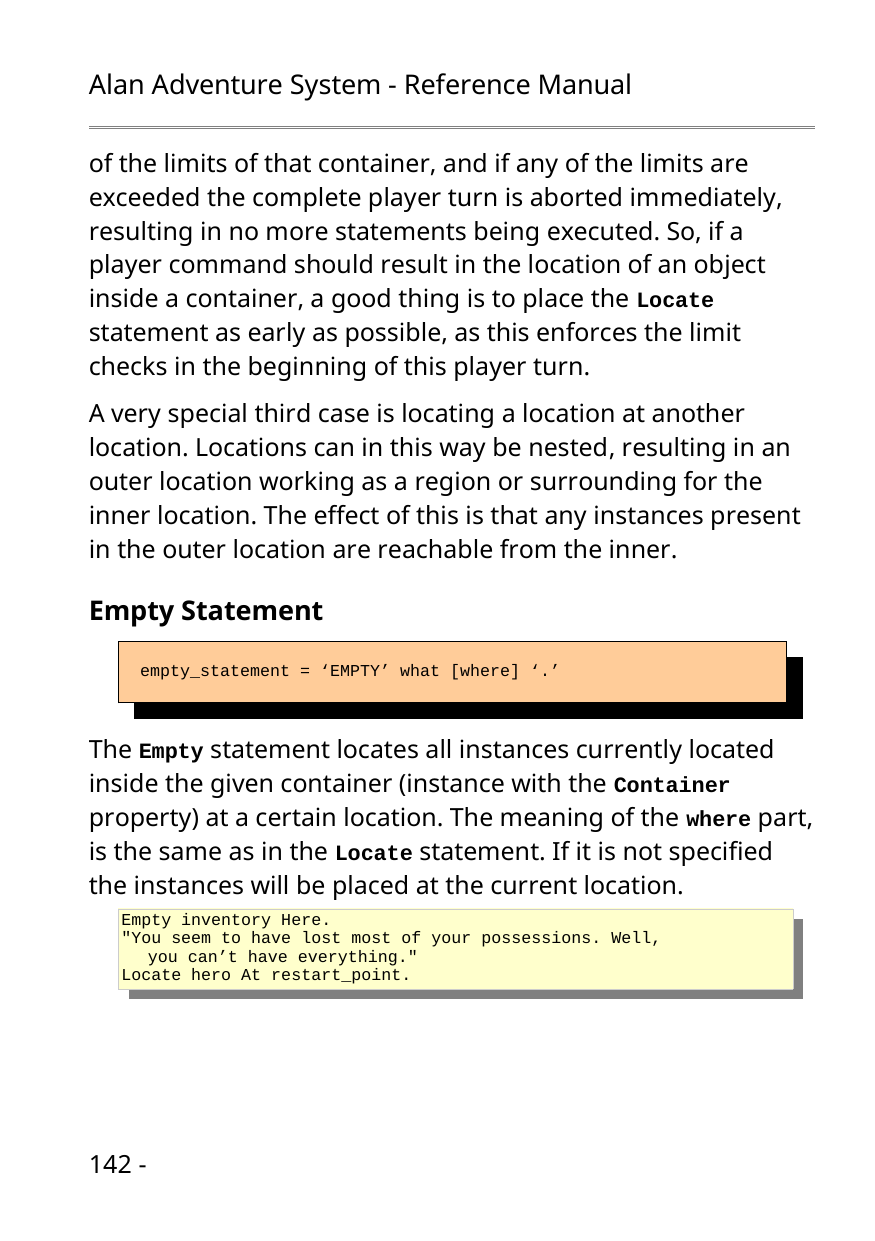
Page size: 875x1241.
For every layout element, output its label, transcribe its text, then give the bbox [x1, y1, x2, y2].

text The Empty statement locates all instances currently located inside the given container (instance with the Container property) at a certain location. The meaning of the where part, is the same as in the Locate statement. If it is not specified the instances will be placed at the current location. [88, 732, 815, 902]
subtitle Empty Statement [88, 591, 815, 628]
text Empty inventory Here. "You seem to have lost most of your possessions. Well, you can’t have everything." Locate hero At restart_point. [119, 910, 793, 989]
text empty_statement = ‘EMPTY’ what [where] ‘.’ [119, 642, 786, 702]
text A very special third case is locating a location at another location. Locations can in this way be nested, resulting in an outer location working as a region or surrounding for the inner location. The effect of this is that any instances present in the outer location are reachable from the inner. [88, 396, 815, 566]
text of the limits of that container, and if any of the limits are exceeded the complete player turn is aborted im­mediately, resulting in no more statements being executed. So, if a player command should result in the location of an object inside a container, a good thing is to place the Locate statement as early as possible, as this enforces the limit checks in the beginning of this player turn. [88, 146, 815, 383]
